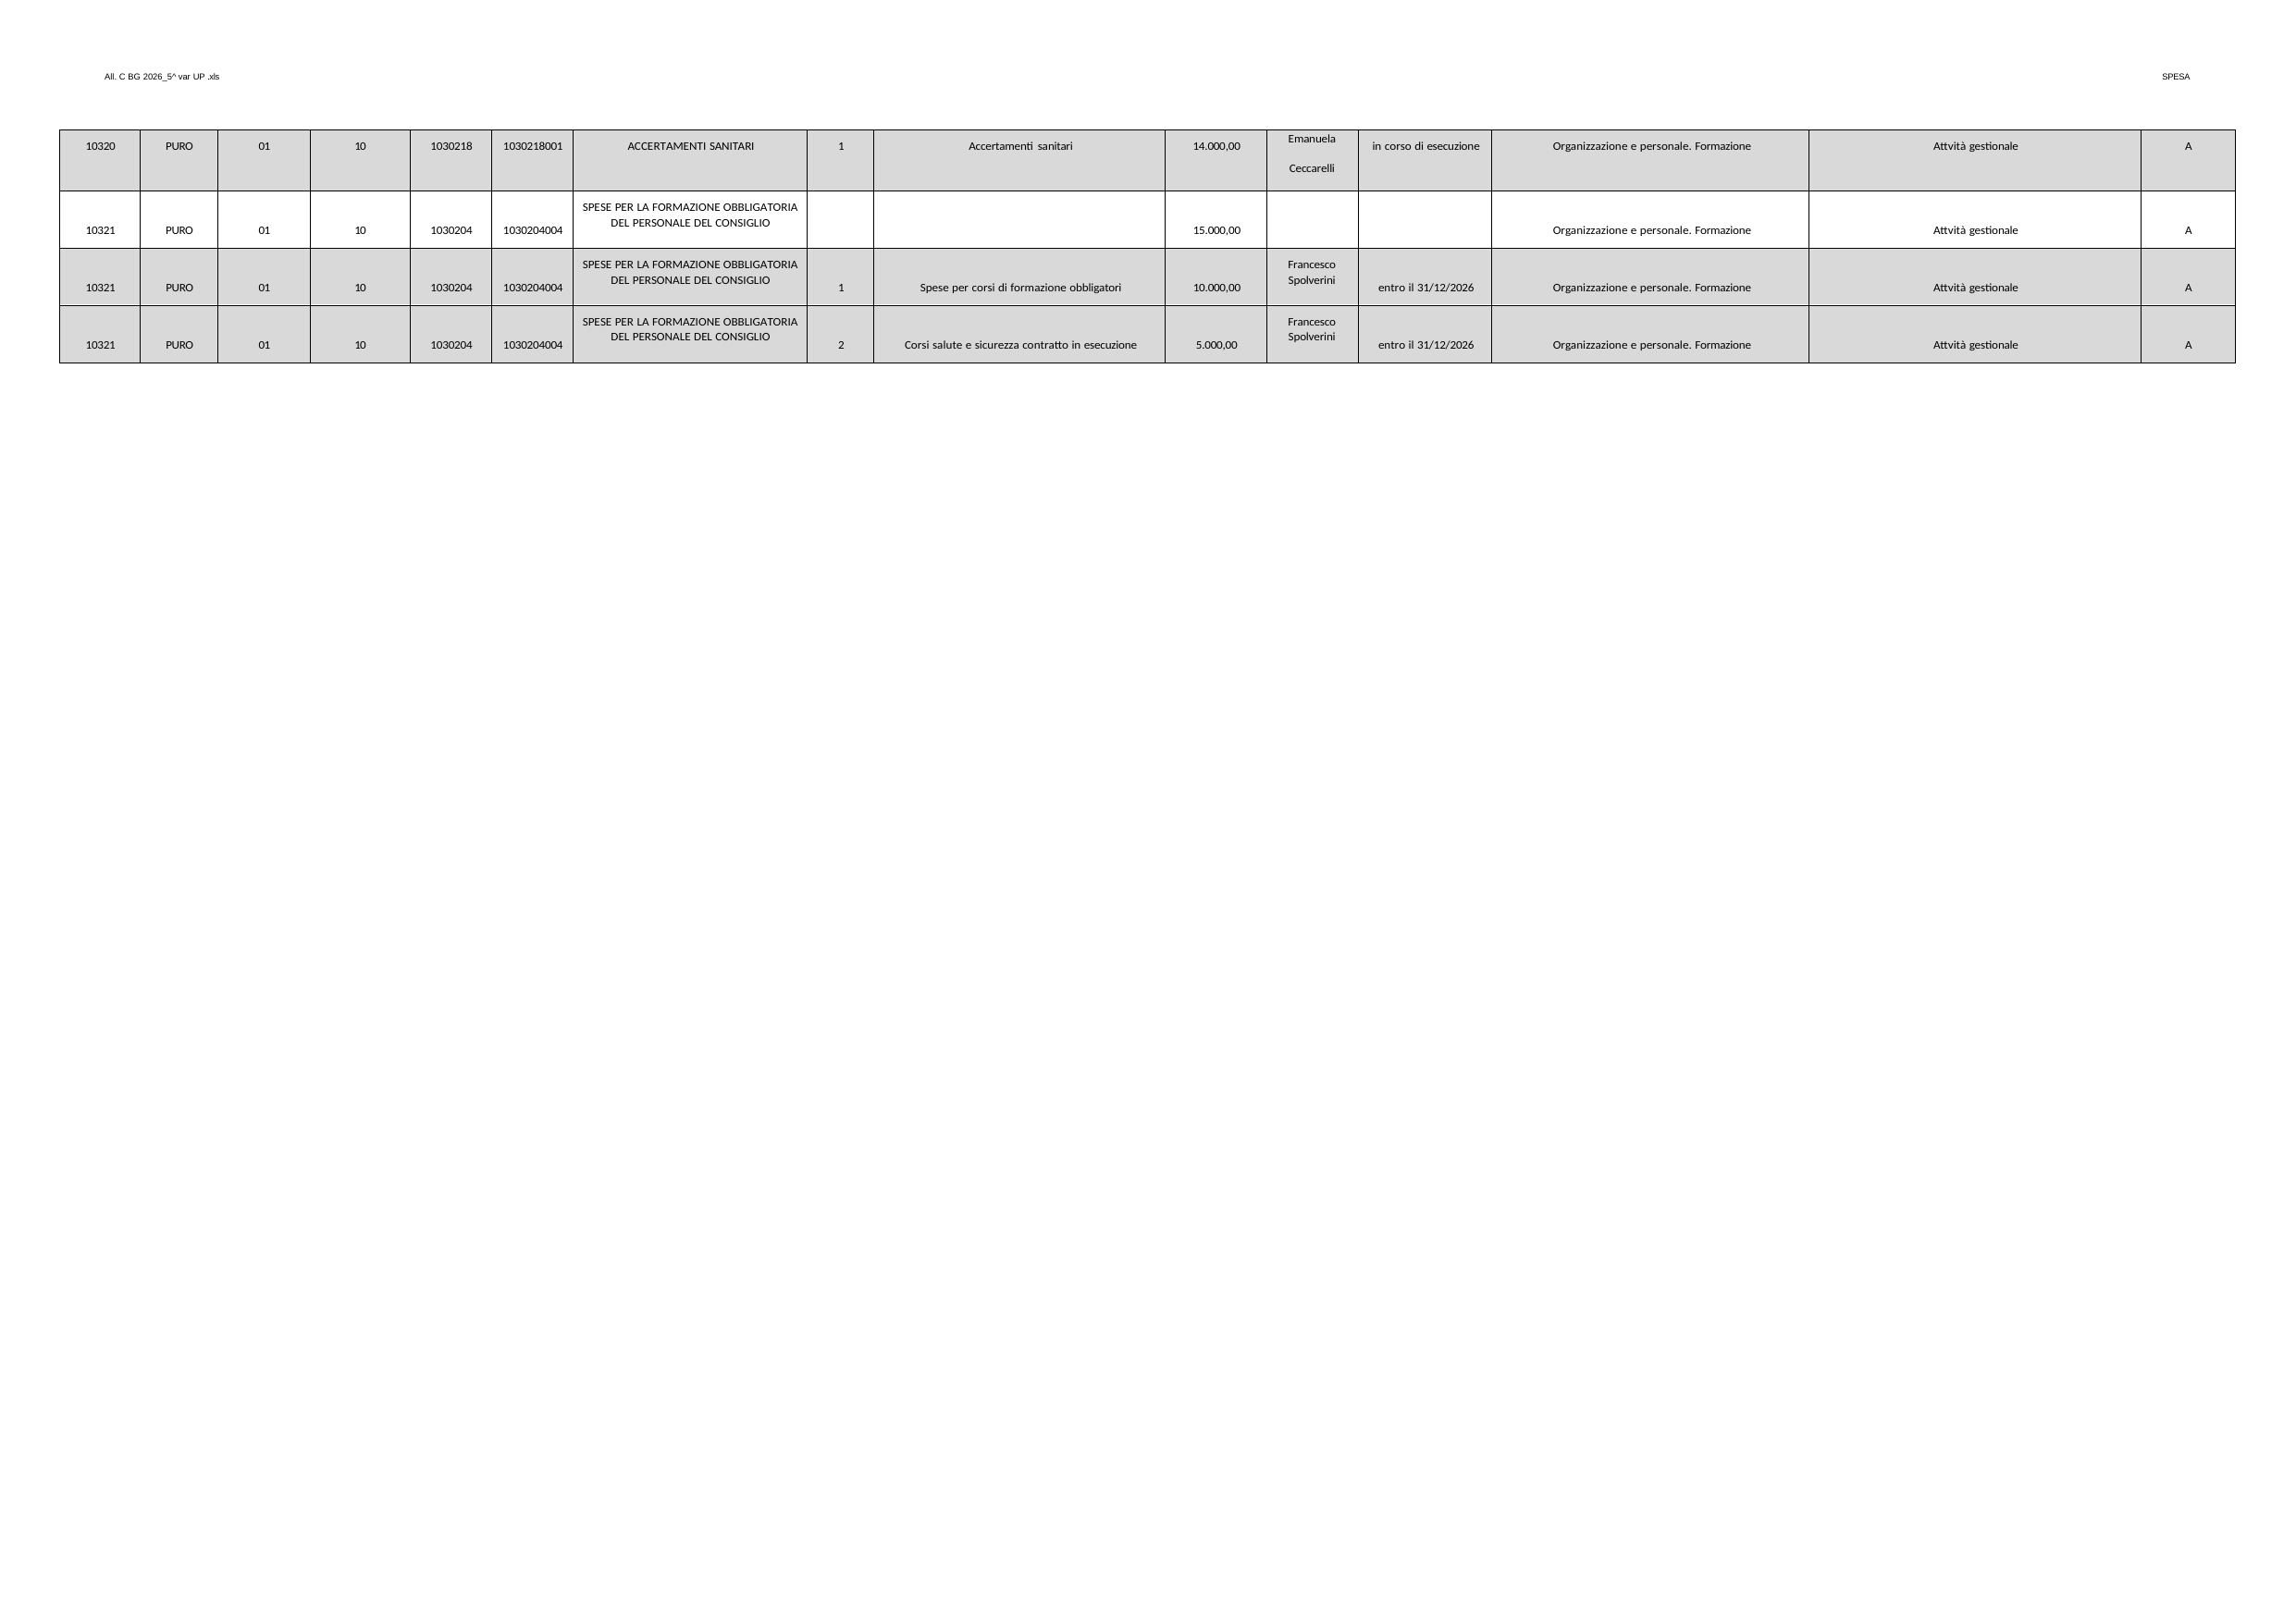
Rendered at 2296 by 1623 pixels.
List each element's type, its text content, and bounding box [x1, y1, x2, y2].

table_cell Accertamenti sanitari [874, 130, 1165, 191]
table_cell Francesco Spolverini [1267, 249, 1358, 304]
table_cell 1030204004 [492, 306, 573, 363]
table_cell 1030204004 [492, 249, 573, 304]
table_cell 1030204 [411, 191, 491, 248]
table_cell PURO [141, 306, 217, 363]
table_cell A [2142, 249, 2235, 304]
table_cell 5.000,00 [1166, 306, 1266, 363]
table_cell in corso di esecuzione [1359, 130, 1491, 191]
table_cell SPESE PER LA FORMAZIONE OBBLIGATORIA DEL PERSONALE DEL CONSIGLIO [574, 249, 807, 304]
table_cell Attvità gestionale [1809, 249, 2141, 304]
table_cell Emanuela Ceccarelli [1267, 130, 1358, 191]
table_cell Organizzazione e personale. Formazione [1492, 306, 1808, 363]
table_cell 2 [808, 306, 873, 363]
table_cell entro il 31/12/2026 [1359, 249, 1491, 304]
table_cell Attvità gestionale [1809, 191, 2141, 248]
table_cell 1030204004 [492, 191, 573, 248]
table_cell Corsi salute e sicurezza contratto in esecuzione [874, 306, 1165, 363]
table_cell 10321 [60, 191, 140, 248]
table_cell 1030218 [411, 130, 491, 191]
table_cell 1 [808, 130, 873, 191]
table_cell 10 [311, 191, 410, 248]
table_cell 14.000,00 [1166, 130, 1266, 191]
table_cell 1030204 [411, 306, 491, 363]
table_cell Organizzazione e personale. Formazione [1492, 130, 1808, 191]
table_cell 1030218001 [492, 130, 573, 191]
table_cell SPESE PER LA FORMAZIONE OBBLIGATORIA DEL PERSONALE DEL CONSIGLIO [574, 191, 807, 248]
table_cell PURO [141, 249, 217, 304]
table_cell SPESE PER LA FORMAZIONE OBBLIGATORIA DEL PERSONALE DEL CONSIGLIO [574, 306, 807, 363]
table_cell [1267, 191, 1358, 248]
table_cell 10 [311, 306, 410, 363]
table_cell Spese per corsi di formazione obbligatori [874, 249, 1165, 304]
table_cell 10 [311, 249, 410, 304]
table_cell A [2142, 191, 2235, 248]
table_cell 1030204 [411, 249, 491, 304]
table_cell 01 [218, 130, 310, 191]
table_cell PURO [141, 130, 217, 191]
table_cell 1 [808, 249, 873, 304]
table_cell ACCERTAMENTI SANITARI [574, 130, 807, 191]
table_cell A [2142, 130, 2235, 191]
table_cell Francesco Spolverini [1267, 306, 1358, 363]
table_cell [1359, 191, 1491, 248]
table_cell Attvità gestionale [1809, 130, 2141, 191]
table_cell [808, 191, 873, 248]
table_cell 10.000,00 [1166, 249, 1266, 304]
table_cell 15.000,00 [1166, 191, 1266, 248]
table_cell entro il 31/12/2026 [1359, 306, 1491, 363]
table_cell PURO [141, 191, 217, 248]
table_cell A [2142, 306, 2235, 363]
table_cell Organizzazione e personale. Formazione [1492, 249, 1808, 304]
table_cell 01 [218, 191, 310, 248]
table_cell 10321 [60, 306, 140, 363]
table_cell 10 [311, 130, 410, 191]
table_cell 01 [218, 249, 310, 304]
table_cell Organizzazione e personale. Formazione [1492, 191, 1808, 248]
table_cell [874, 191, 1165, 248]
table_cell 10321 [60, 249, 140, 304]
table_cell 10320 [60, 130, 140, 191]
table_cell 01 [218, 306, 310, 363]
table_cell Attvità gestionale [1809, 306, 2141, 363]
